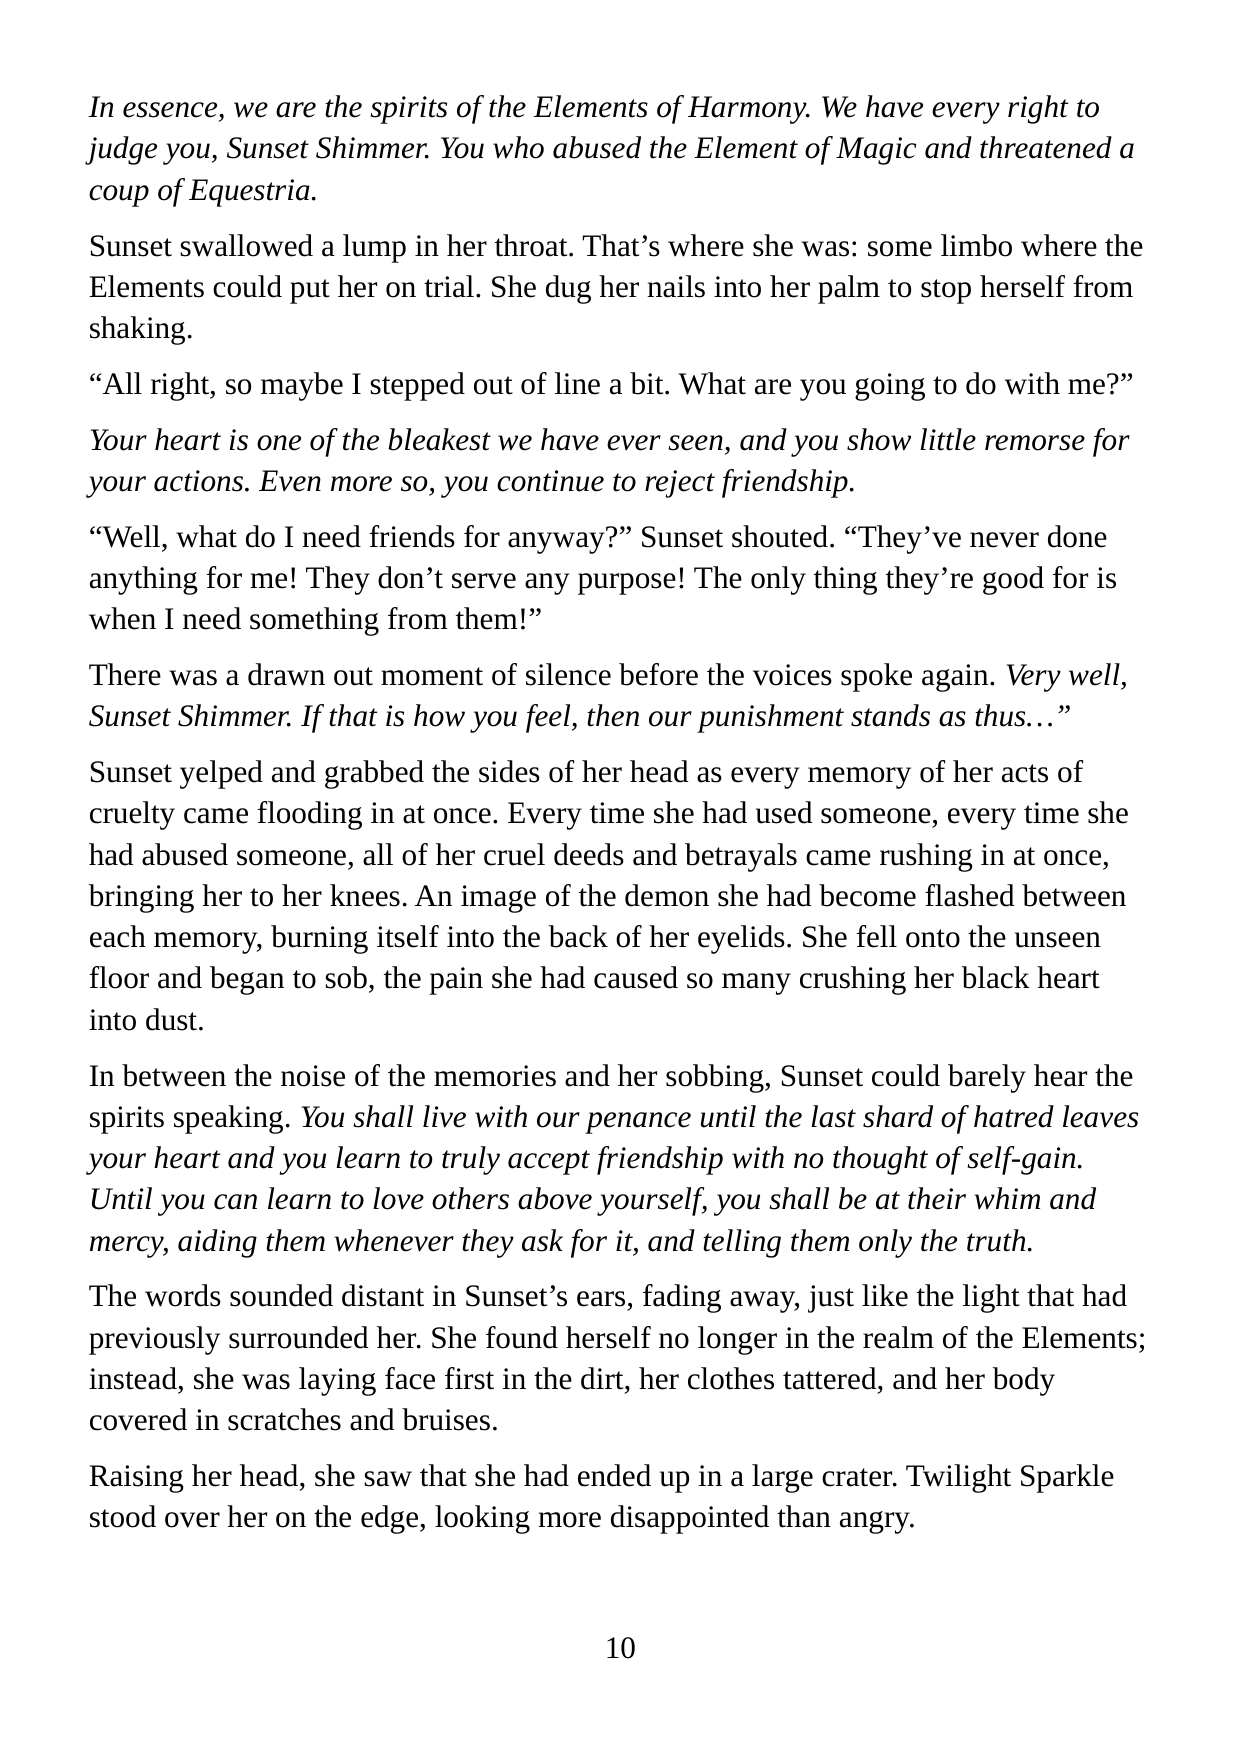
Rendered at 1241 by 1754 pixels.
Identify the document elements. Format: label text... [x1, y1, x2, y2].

text “All right, so maybe I stepped out of line a bit. What are you going to do with me?” [88, 365, 1152, 401]
text In essence, we are the spirits of the Elements of Harmony. We have every right to judge you, Sunset Shimmer. You who abused the Element of Magic and threatened a coup of Equestria. [88, 88, 1152, 207]
text Sunset yelped and grabbed the sides of her head as every memory of her acts of cruelty came flooding in at once. Every time she had used someone, every time she had abused someone, all of her cruel deeds and betrayals came rushing in at once, bringing her to her knees. An image of the demon she had become flashed between each memory, burning itself into the back of her eyelids. She fell onto the unseen floor and began to sob, the pain she had caused so many crushing her black heart into dust. [88, 753, 1152, 1037]
text The words sounded distant in Sunset’s ears, fading away, just like the light that had previously surrounded her. She found herself no longer in the realm of the Elements; instead, she was laying face first in the dirt, her clothes tattered, and her body covered in scratches and bruises. [88, 1278, 1152, 1437]
text Sunset swallowed a lump in her throat. That’s where she was: some limbo where the Elements could put her on trial. She dug her nails into her palm to stop herself from shaking. [88, 227, 1152, 345]
text “Well, what do I need friends for anyway?” Sunset shouted. “They’ve never done anything for me! They don’t serve any purpose! The only thing they’re good for is when I need something from them!” [88, 518, 1152, 637]
text In between the noise of the memories and her sobbing, Sunset could barely hear the spirits speaking. You shall live with our penance until the last shard of hatred leaves your heart and you learn to truly accept friendship with no thought of self-gain. Until you can learn to love others above yourself, you shall be at their whim and mercy, aiding them whenever they ask for it, and telling them only the truth. [88, 1057, 1152, 1258]
text There was a drawn out moment of silence before the voices spoke again. Very well, Sunset Shimmer. If that is how you feel, then our punishment stands as thus…” [88, 656, 1152, 734]
text Your heart is one of the bleakest we have ever seen, and you show little remorse for your actions. Even more so, you continue to reject friendship. [88, 421, 1152, 498]
text Raising her head, she saw that she had ended up in a large crater. Twilight Sparkle stood over her on the edge, looking more disappointed than angry. [88, 1457, 1152, 1534]
